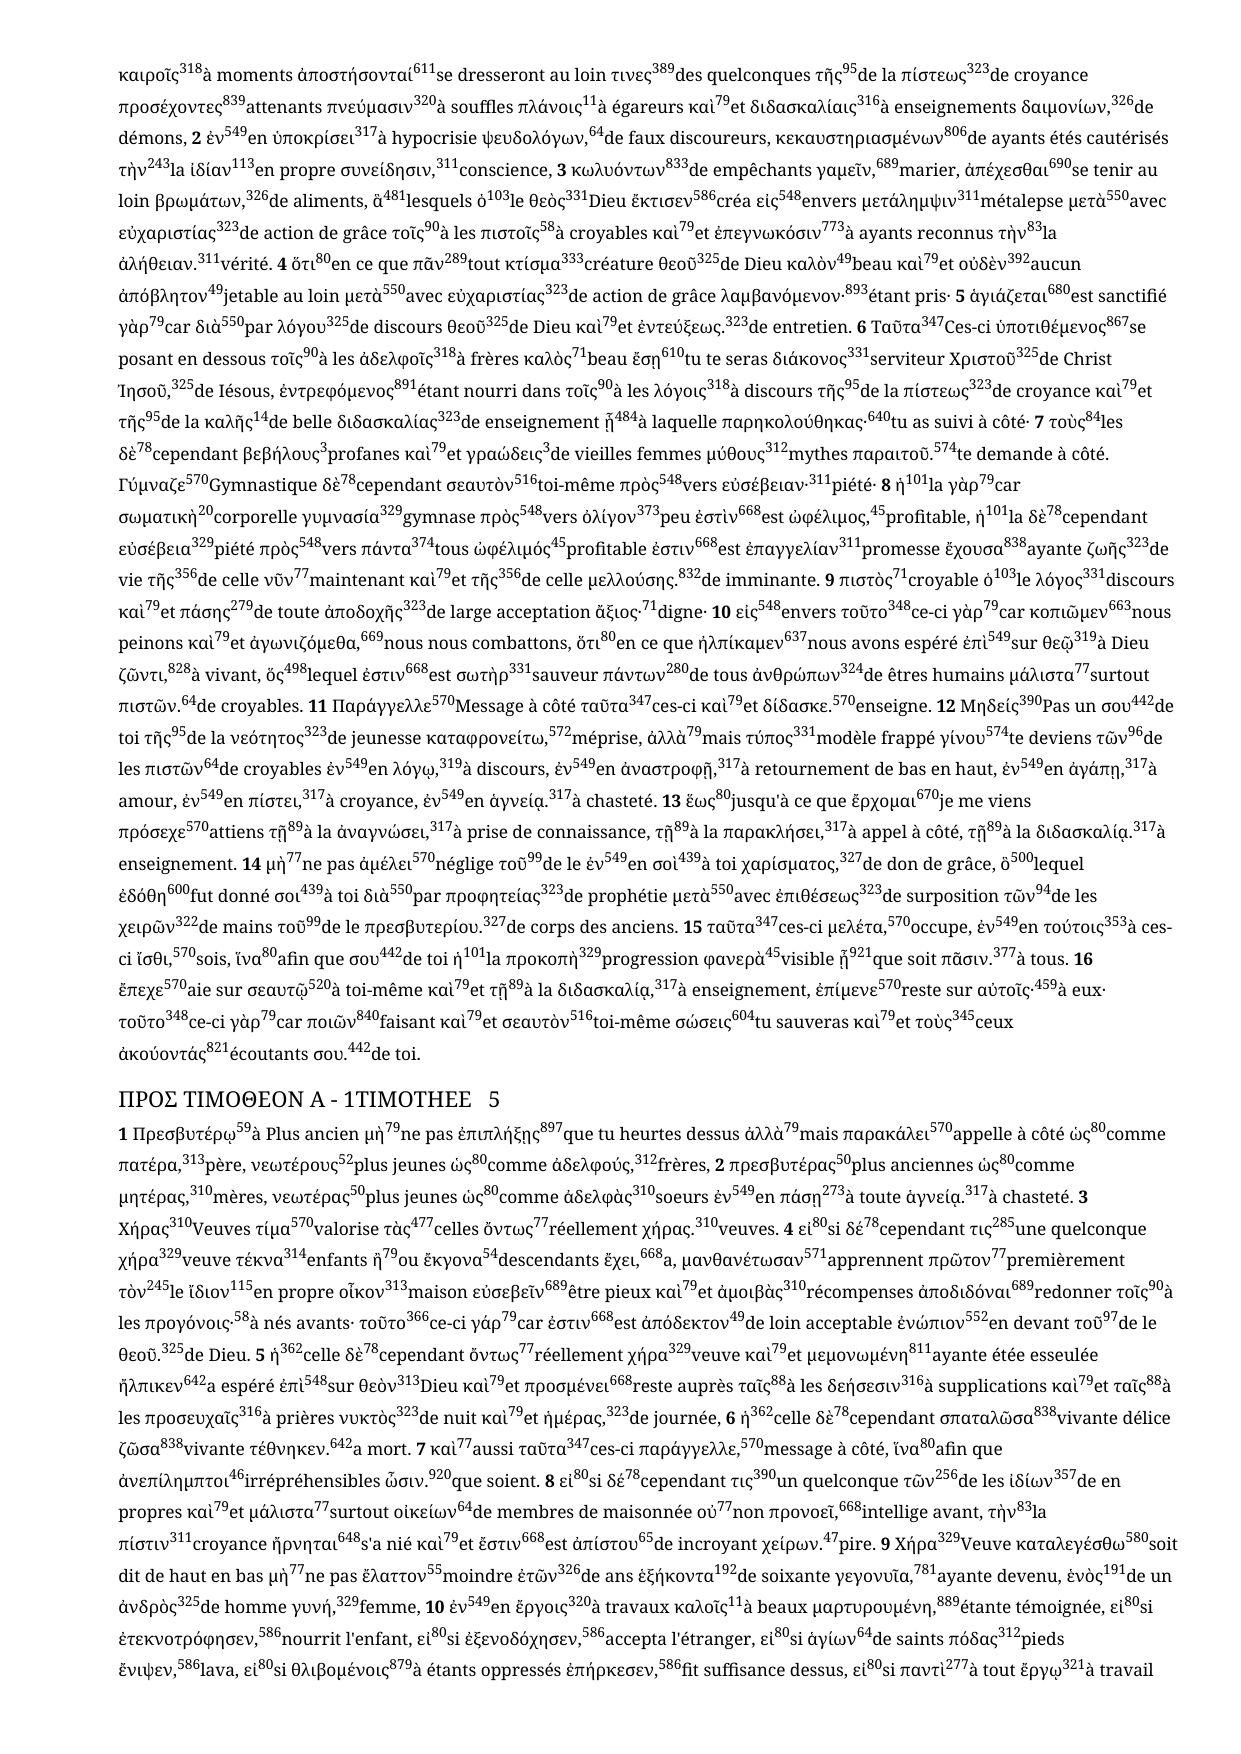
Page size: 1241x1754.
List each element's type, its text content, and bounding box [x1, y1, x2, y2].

text 1 Τὸ105Le δὲ78cependant πνεῦμα333souffle ῥητῶς77oralement λέγει668dit ὅτι80en ce que ἐν549en ὑστέροις9à postérieurs καιροῖς318à moments ἀποστήσονταί611se dresseront au loin τινες389des quelconques τῆς95de la πίστεως323de croyance προσέχοντες839attenants πνεύμασιν320à souffles πλάνοις11à égareurs καὶ79et διδασκαλίαις316à enseignements δαιμονίων,326de démons, 2 ἐν549en ὑποκρίσει317à hypocrisie ψευδολόγων,64de faux discoureurs, κεκαυστηριασμένων806de ayants étés cautérisés τὴν243la ἰδίαν113en propre συνείδησιν,311conscience, 3 κωλυόντων833de empêchants γαμεῖν,689marier, ἀπέχεσθαι690se tenir au loin βρωμάτων,326de aliments, ἃ481lesquels ὁ103le θεὸς331Dieu ἔκτισεν586créa εἰς548envers μετάλημψιν311métalepse μετὰ550avec εὐχαριστίας323de action de grâce τοῖς90à les πιστοῖς58à croyables καὶ79et ἐπεγνωκόσιν773à ayants reconnus τὴν83la ἀλήθειαν.311vérité. 4 ὅτι80en ce que πᾶν289tout κτίσμα333créature θεοῦ325de Dieu καλὸν49beau καὶ79et οὐδὲν392aucun ἀπόβλητον49jetable au loin μετὰ550avec εὐχαριστίας323de action de grâce λαμβανόμενον·893étant pris· 5 ἁγιάζεται680est sanctifié γὰρ79car διὰ550par λόγου325de discours θεοῦ325de Dieu καὶ79et ἐντεύξεως.323de entretien. 6 Ταῦτα347Ces-ci ὑποτιθέμενος867se posant en dessous τοῖς90à les ἀδελφοῖς318à frères καλὸς71beau ἔσῃ610tu te seras διάκονος331serviteur Χριστοῦ325de Christ Ἰησοῦ,325de Iésous, ἐντρεφόμενος891étant nourri dans τοῖς90à les λόγοις318à discours τῆς95de la πίστεως323de croyance καὶ79et τῆς95de la καλῆς14de belle διδασκαλίας323de enseignement ᾗ484à laquelle παρηκολούθηκας·640tu as suivi à côté· 7 τοὺς84les δὲ78cependant βεβήλους3profanes καὶ79et γραώδεις3de vieilles femmes μύθους312mythes παραιτοῦ.574te demande à côté. Γύμναζε570Gymnastique δὲ78cependant σεαυτὸν516toi-même πρὸς548vers εὐσέβειαν·311piété· 8 ἡ101la γὰρ79car σωματικὴ20corporelle γυμνασία329gymnase πρὸς548vers ὀλίγον373peu ἐστὶν668est ὠφέλιμος,45profitable, ἡ101la δὲ78cependant εὐσέβεια329piété πρὸς548vers πάντα374tous ὠφέλιμός45profitable ἐστιν668est ἐπαγγελίαν311promesse ἔχουσα838ayante ζωῆς323de vie τῆς356de celle νῦν77maintenant καὶ79et τῆς356de celle μελλούσης.832de imminante. 9 πιστὸς71croyable ὁ103le λόγος331discours καὶ79et πάσης279de toute ἀποδοχῆς323de large acceptation ἄξιος·71digne· 10 εἰς548envers τοῦτο348ce-ci γὰρ79car κοπιῶμεν663nous peinons καὶ79et ἀγωνιζόμεθα,669nous nous combattons, ὅτι80en ce que ἠλπίκαμεν637nous avons espéré ἐπὶ549sur θεῷ319à Dieu ζῶντι,828à vivant, ὅς498lequel ἐστιν668est σωτὴρ331sauveur πάντων280de tous ἀνθρώπων324de êtres humains μάλιστα77surtout πιστῶν.64de croyables. 11 Παράγγελλε570Message à côté ταῦτα347ces-ci καὶ79et δίδασκε.570enseigne. 12 Μηδείς390Pas un σου442de toi τῆς95de la νεότητος323de jeunesse καταφρονείτω,572méprise, ἀλλὰ79mais τύπος331modèle frappé γίνου574te deviens τῶν96de les πιστῶν64de croyables ἐν549en λόγῳ,319à discours, ἐν549en ἀναστροφῇ,317à retournement de bas en haut, ἐν549en ἀγάπῃ,317à amour, ἐν549en πίστει,317à croyance, ἐν549en ἁγνείᾳ.317à chasteté. 13 ἕως80jusqu'à ce que ἔρχομαι670je me viens πρόσεχε570attiens τῇ89à la ἀναγνώσει,317à prise de connaissance, τῇ89à la παρακλήσει,317à appel à côté, τῇ89à la διδασκαλίᾳ.317à enseignement. 14 μὴ77ne pas ἀμέλει570néglige τοῦ99de le ἐν549en σοὶ439à toi χαρίσματος,327de don de grâce, ὃ500lequel ἐδόθη600fut donné σοι439à toi διὰ550par προφητείας323de prophétie μετὰ550avec ἐπιθέσεως323de surposition τῶν94de les χειρῶν322de mains τοῦ99de le πρεσβυτερίου.327de corps des anciens. 15 ταῦτα347ces-ci μελέτα,570occupe, ἐν549en τούτοις353à ces-ci ἴσθι,570sois, ἵνα80afin que σου442de toi ἡ101la προκοπὴ329progression φανερὰ45visible ᾖ921que soit πᾶσιν.377à tous. 16 ἔπεχε570aie sur σεαυτῷ520à toi-même καὶ79et τῇ89à la διδασκαλίᾳ,317à enseignement, ἐπίμενε570reste sur αὐτοῖς·459à eux· τοῦτο348ce-ci γὰρ79car ποιῶν840faisant καὶ79et σεαυτὸν516toi-même σώσεις604tu sauveras καὶ79et τοὺς345ceux ἀκούοντάς821écoutants σου.442de toi. [118, 59, 1181, 1065]
text 1 Πρεσβυτέρῳ59à Plus ancien μὴ79ne pas ἐπιπλήξῃς897que tu heurtes dessus ἀλλὰ79mais παρακάλει570appelle à côté ὡς80comme πατέρα,313père, νεωτέρους52plus jeunes ὡς80comme ἀδελφούς,312frères, 2 πρεσβυτέρας50plus anciennes ὡς80comme μητέρας,310mères, νεωτέρας50plus jeunes ὡς80comme ἀδελφὰς310soeurs ἐν549en πάσῃ273à toute ἁγνείᾳ.317à chasteté. 3 Χήρας310Veuves τίμα570valorise τὰς477celles ὄντως77réellement χήρας.310veuves. 4 εἰ80si δέ78cependant τις285une quelconque χήρα329veuve τέκνα314enfants ἢ79ou ἔκγονα54descendants ἔχει,668a, μανθανέτωσαν571apprennent πρῶτον77premièrement τὸν245le ἴδιον115en propre οἶκον313maison εὐσεβεῖν689être pieux καὶ79et ἀμοιβὰς310récompenses ἀποδιδόναι689redonner τοῖς90à les προγόνοις·58à nés avants· τοῦτο366ce-ci γάρ79car ἐστιν668est ἀπόδεκτον49de loin acceptable ἐνώπιον552en devant τοῦ97de le θεοῦ.325de Dieu. 5 ἡ362celle δὲ78cependant ὄντως77réellement χήρα329veuve καὶ79et μεμονωμένη811ayante étée esseulée ἤλπικεν642a espéré ἐπὶ548sur θεὸν313Dieu καὶ79et προσμένει668reste auprès ταῖς88à les δεήσεσιν316à supplications καὶ79et ταῖς88à les προσευχαῖς316à prières νυκτὸς323de nuit καὶ79et ἡμέρας,323de journée, 6 ἡ362celle δὲ78cependant σπαταλῶσα838vivante délice ζῶσα838vivante τέθνηκεν.642a mort. 7 καὶ77aussi ταῦτα347ces-ci παράγγελλε,570message à côté, ἵνα80afin que ἀνεπίλημπτοι46irrépréhensibles ὦσιν.920que soient. 8 εἰ80si δέ78cependant τις390un quelconque τῶν256de les ἰδίων357de en propres καὶ79et μάλιστα77surtout οἰκείων64de membres de maisonnée οὐ77non προνοεῖ,668intellige avant, τὴν83la πίστιν311croyance ἤρνηται648s'a nié καὶ79et ἔστιν668est ἀπίστου65de incroyant χείρων.47pire. 9 Χήρα329Veuve καταλεγέσθω580soit dit de haut en bas μὴ77ne pas ἔλαττον55moindre ἐτῶν326de ans ἑξήκοντα192de soixante γεγονυῖα,781ayante devenu, ἑνὸς191de un ἀνδρὸς325de homme γυνή,329femme, 10 ἐν549en ἔργοις320à travaux καλοῖς11à beaux μαρτυρουμένη,889étante témoignée, εἰ80si ἐτεκνοτρόφησεν,586nourrit l'enfant, εἰ80si ἐξενοδόχησεν,586accepta l'étranger, εἰ80si ἁγίων64de saints πόδας312pieds ἔνιψεν,586lava, εἰ80si θλιβομένοις879à étants oppressés ἐπήρκεσεν,586fit suffisance dessus, εἰ80si παντὶ277à tout ἔργῳ321à travail ἀγαθῷ12à bon ἐπηκολούθησεν.586suivit dessus. 11 νεωτέρας1plus jeunes δὲ78cependant χήρας310veuves παραιτοῦ·574te demande à côté· ὅταν80lorsque le cas échéant γὰρ79car καταστρηνιάσωσιν898que jouissent de haut en bas τοῦ97de le Χριστοῦ,325de Christ, γαμεῖν689marier θέλουσιν667veulent 12 ἔχουσαι837ayantes κρίμα315objet de jugement ὅτι80en ce que τὴν243la πρώτην201première πίστιν311croyance ἠθέτησαν·585démirent· 13 ἅμα77simultanément δὲ78cependant καὶ77aussi ἀργαὶ68sans travaux μανθάνουσιν667apprennent περιερχόμεναι864se allantes autour τὰς82les οἰκίας,310maisons d'habitations, οὐ77non μόνον77seulement δὲ78cependant ἀργαὶ44sans travaux ἀλλὰ79mais καὶ77aussi φλύαροι68bavardes en bêtises καὶ79et περίεργοι,68travaillées alentour, λαλοῦσαι837bavardantes τὰ347ces μὴ77ne pas δέοντα.823attachants de lien. 14 Βούλομαι670Je m'ai dessein οὖν79donc νεωτέρας50plus jeunes γαμεῖν,689marier, τεκνογονεῖν,689engendrer enfant, οἰκοδεσποτεῖν,689être despote de maison, μηδεμίαν267pas une ἀφορμὴν311occasion διδόναι689donner τῷ352à celui ἀντικειμένῳ855à se couchant contre λοιδορίας323de insulte χάριν·552en grâce de· 15 ἤδη77déjà γάρ79car τινες387des quelconques ἐξετράπησαν599furent tourné dehors ὀπίσω552derrière τοῦ97de le σατανᾶ.325de Satanas. 16 εἴ80si τις285une quelconque πιστὴ69croyable ἔχει668a χήρας,310veuves, ἐπαρκείτω572fasse suffisance dessus αὐταῖς455à elles καὶ79et μὴ77ne pas βαρείσθω580soit alourdi ἡ101la ἐκκλησία,329église, ἵνα80afin que ταῖς88à les ὄντως77réellement χήραις316à veuves ἐπαρκέσῃ.899que fasse suffisance dessus. 17 Οἱ102Les καλῶς77bellement προεστῶτες782ayants dressés au-devant πρεσβύτεροι70plus anciens διπλῆς279de double τιμῆς323de valeur ἀξιούσθωσαν,579soient jugés digne, μάλιστα77surtout οἱ363ceux κοπιῶντες839peinants ἐν549en λόγῳ319à discours καὶ79et διδασκαλίᾳ.317à enseignement. 18 λέγει668dit γὰρ79car ἡ101la γραφή·329graphe· βοῦν313boeuf ἀλοῶντα822foulant le grain οὐ77non φιμώσεις,604tu muselleras, καί·79et· ἄξιος47digne ὁ103le ἐργάτης331travailleur τοῦ97de le μισθοῦ325de salaire αὐτοῦ.464de lui. 19 κατὰ550contre πρεσβυτέρου65de plus ancien κατηγορίαν311accusation μὴ77ne pas παραδέχου,574te accepte à côté, ἐκτὸς77extérieurement εἰ551si μὴ77ne pas ἐπὶ550sur δύο190de deux ἢ79ou τριῶν190de trois μαρτύρων.324de témoins. 20 Τοὺς345Ceux ἁμαρτάνοντας821fautants ἐνώπιον552en devant πάντων383de tous ἔλεγχε,570réfute, ἵνα80afin que καὶ77aussi οἱ102les λοιποὶ389restants φόβον313effroi ἔχωσιν.920que aient. 21 Διαμαρτύρομαι670Je me passe témoignage ἐνώπιον552en devant τοῦ97de le θεοῦ325de Dieu καὶ79et Χριστοῦ325de Christ Ἰησοῦ325de Iésous καὶ79et τῶν96de les ἐκλεκτῶν15de élus ἀγγέλων,324de messagers, ἵνα80afin que ταῦτα347ces-ci φυλάξῃς897que tu gardiennes χωρὶς552séparément προκρίματος,327de préjugement, μηδὲν375pas un ποιῶν840faisant κατὰ548selon πρόσκλισιν.311inclinaison vers. 22 χεῖρας310mains ταχέως77rapidement μηδενὶ378à pas un ἐπιτίθει570surpose μηδὲ79ni cependant κοινώνει570communie ἁμαρτίαις316à fautes ἀλλοτρίαις·118à d'autruies· σεαυτὸν516toi-même ἁγνὸν53consacré τήρει.570garde. 23 Μηκέτι77Ne pas plus ὑδροπότει,570bois de l'eau, ἀλλ᾽79mais οἴνῳ319à vin ὀλίγῳ275à peu χρῶ574te utilise διὰ548par le fait de τὸν245le στόμαχον313estomac καὶ79et τὰς82les πυκνάς50fréquentes σου442de toi ἀσθενείας.310infirmités. 24 Τινῶν280de Des quelconques ἀνθρώπων324de êtres humains αἱ100les ἁμαρτίαι328fautes πρόδηλοί44évidentes au devant εἰσιν667sont προάγουσαι837menantes devant εἰς548envers κρίσιν,311jugement, τισὶν377à des quelconques δὲ78cependant καὶ77aussi ἐπακολουθοῦσιν·667suivent dessus· 25 ὡσαύτως77de même καὶ77aussi τὰ104les ἔργα332travaux τὰ104les καλὰ23beaux πρόδηλα,48évidents au devant, καὶ79et τὰ365ces ἄλλως77autrement ἔχοντα841ayants κρυβῆναι683être caché οὐ77non δύναταί.674se peut. [118, 1118, 1181, 1682]
text ΠΡΟΣ ΤΙΜΟΘΕΟΝ Α - 1TIMOTHEE 5 [118, 1084, 1181, 1113]
